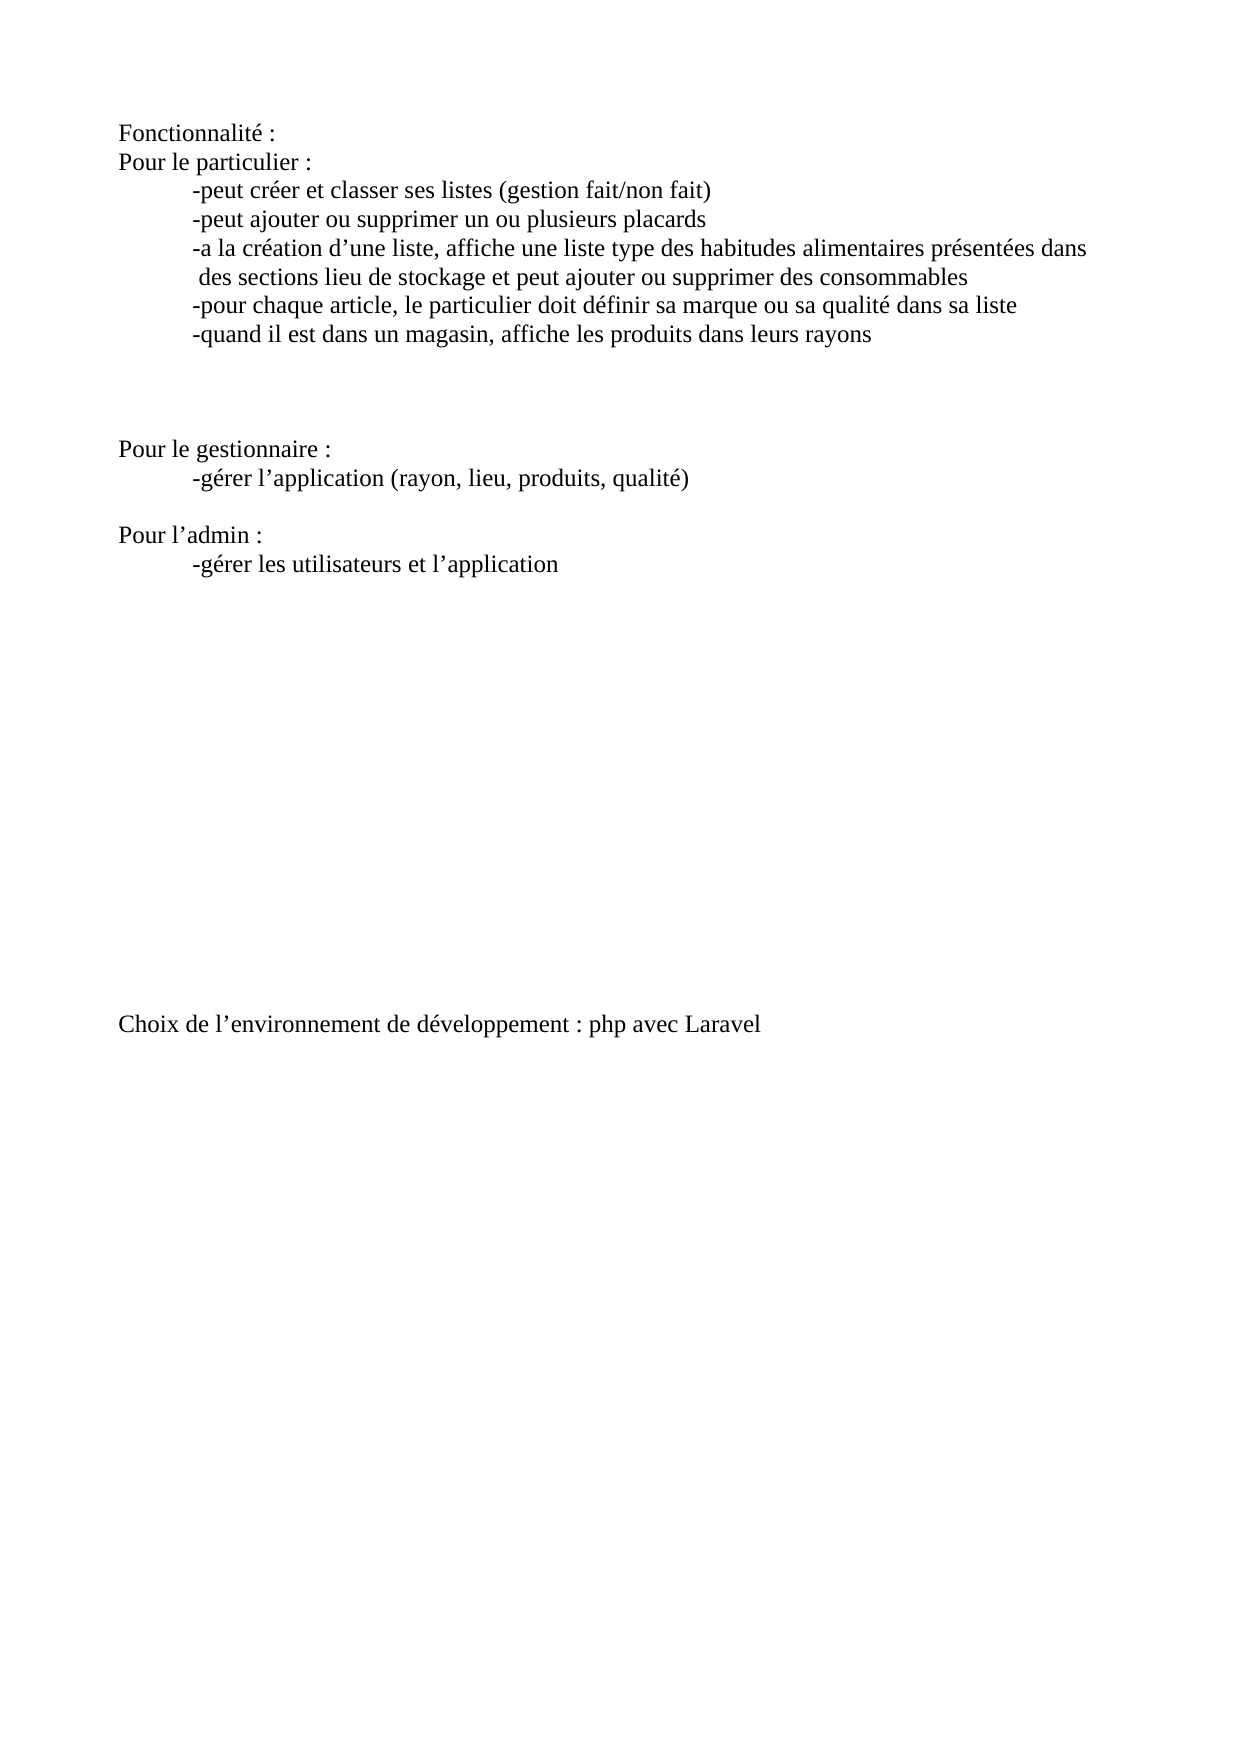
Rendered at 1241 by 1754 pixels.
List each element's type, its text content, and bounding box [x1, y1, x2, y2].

text Pour l’admin : [118, 521, 1122, 549]
text Pour le particulier : [118, 147, 1122, 176]
text -peut ajouter ou supprimer un ou plusieurs placards [118, 204, 1122, 233]
text Pour le gestionnaire : [118, 434, 1122, 463]
text -gérer les utilisateurs et l’application [118, 549, 1122, 578]
text -gérer l’application (rayon, lieu, produits, qualité) [118, 463, 1122, 492]
text -pour chaque article, le particulier doit définir sa marque ou sa qualité dans sa liste [118, 291, 1122, 319]
text -quand il est dans un magasin, affiche les produits dans leurs rayons [118, 319, 1122, 348]
text -peut créer et classer ses listes (gestion fait/non fait) [118, 176, 1122, 204]
text -a la création d’une liste, affiche une liste type des habitudes alimentaires présentées dans des sections lieu de stockage et peut ajouter ou supprimer des consommables [118, 233, 1122, 291]
text Fonctionnalité : [118, 118, 1122, 147]
text Choix de l’environnement de développement : php avec Laravel [118, 1009, 1122, 1038]
